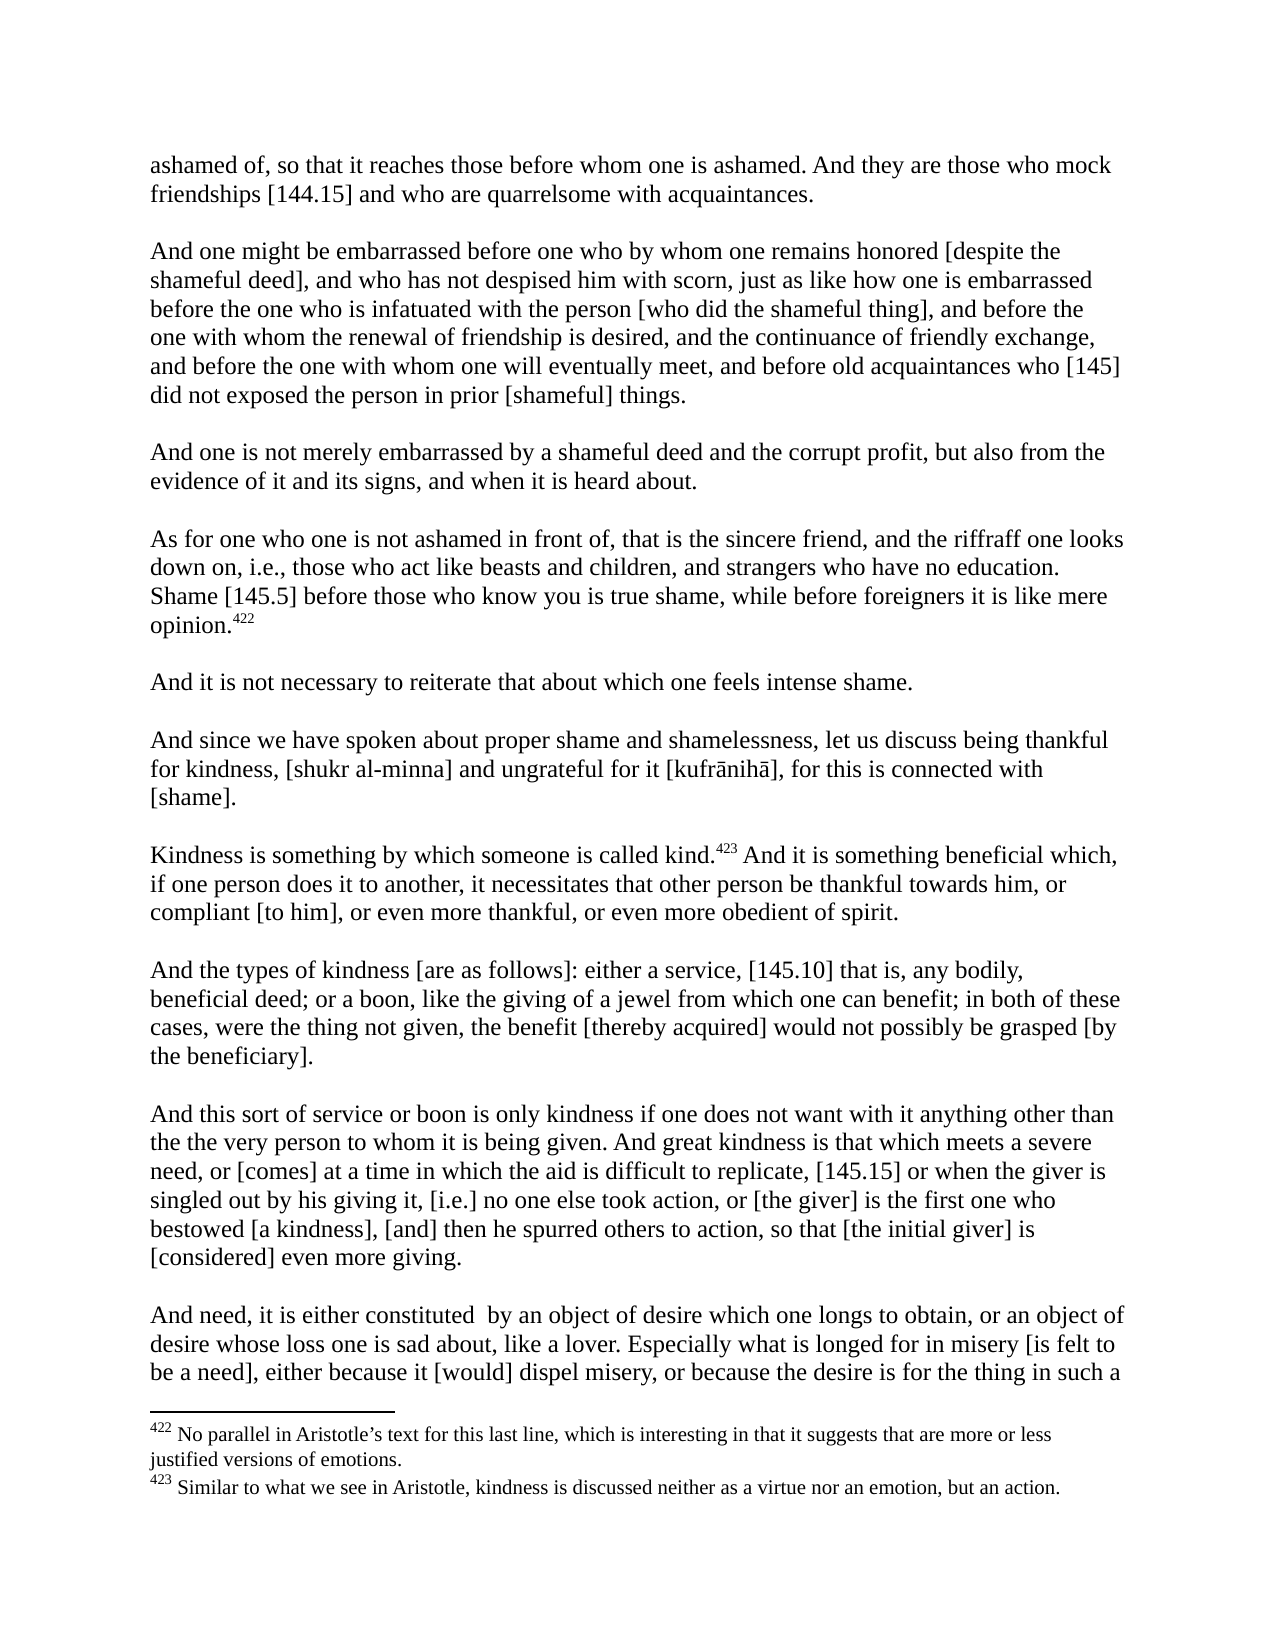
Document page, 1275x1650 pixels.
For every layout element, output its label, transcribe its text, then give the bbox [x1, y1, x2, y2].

text As for one who one is not ashamed in front of, that is the sincere friend, and the riffraff one looks down on, i.e., those who act like beasts and children, and strangers who have no education. Shame [145.5] before those who know you is true shame, while before foreigners it is like mere opinion. [150, 524, 1125, 639]
text Similar to what we see in Aristotle, kindness is discussed neither as a virtue nor an emotion, but an action. [150, 1471, 1125, 1500]
text ashamed of, so that it reaches those before whom one is ashamed. And they are those who mock friendships [144.15] and who are quarrelsome with acquaintances. [150, 150, 1125, 207]
text And one is not merely embarrassed by a shameful deed and the corrupt profit, but also from the evidence of it and its signs, and when it is heard about. [150, 437, 1125, 495]
text And the types of kindness [are as follows]: either a service, [145.10] that is, any bodily, beneficial deed; or a boon, like the giving of a jewel from which one can benefit; in both of these cases, were the thing not given, the benefit [thereby acquired] would not possibly be grasped [by the beneficiary]. [150, 955, 1125, 1070]
text And one might be embarrassed before one who by whom one remains honored [despite the shameful deed], and who has not despised him with scorn, just as like how one is embarrassed before the one who is infatuated with the person [who did the shameful thing], and before the one with whom the renewal of friendship is desired, and the continuance of friendly exchange, and before the one with whom one will eventually meet, and before old acquaintances who [145] did not exposed the person in prior [shameful] things. [150, 236, 1125, 409]
text And it is not necessary to reiterate that about which one feels intense shame. [150, 667, 1125, 696]
text And since we have spoken about proper shame and shamelessness, let us discuss being thankful for kindness, [shukr al-minna] and ungrateful for it [kufrānihā], for this is connected with [shame]. [150, 725, 1125, 811]
text Kindness is something by which someone is called kind. And it is something beneficial which, if one person does it to another, it necessitates that other person be thankful towards him, or compliant [to him], or even more thankful, or even more obedient of spirit. [150, 840, 1125, 926]
text And need, it is either constituted by an object of desire which one longs to obtain, or an object of desire whose loss one is sad about, like a lover. Especially what is longed for in misery [is felt to be a need], either because it [would] dispel misery, or because the desire is for the thing in such a [150, 1300, 1125, 1386]
text And this sort of service or boon is only kindness if one does not want with it anything other than the the very person to whom it is being given. And great kindness is that which meets a severe need, or [comes] at a time in which the aid is difficult to replicate, [145.15] or when the giver is singled out by his giving it, [i.e.] no one else took action, or [the giver] is the first one who bestowed [a kindness], [and] then he spurred others to action, so that [the initial giver] is [considered] even more giving. [150, 1099, 1125, 1271]
text No parallel in Aristotle’s text for this last line, which is interesting in that it suggests that are more or less justified versions of emotions. [150, 1418, 1125, 1471]
